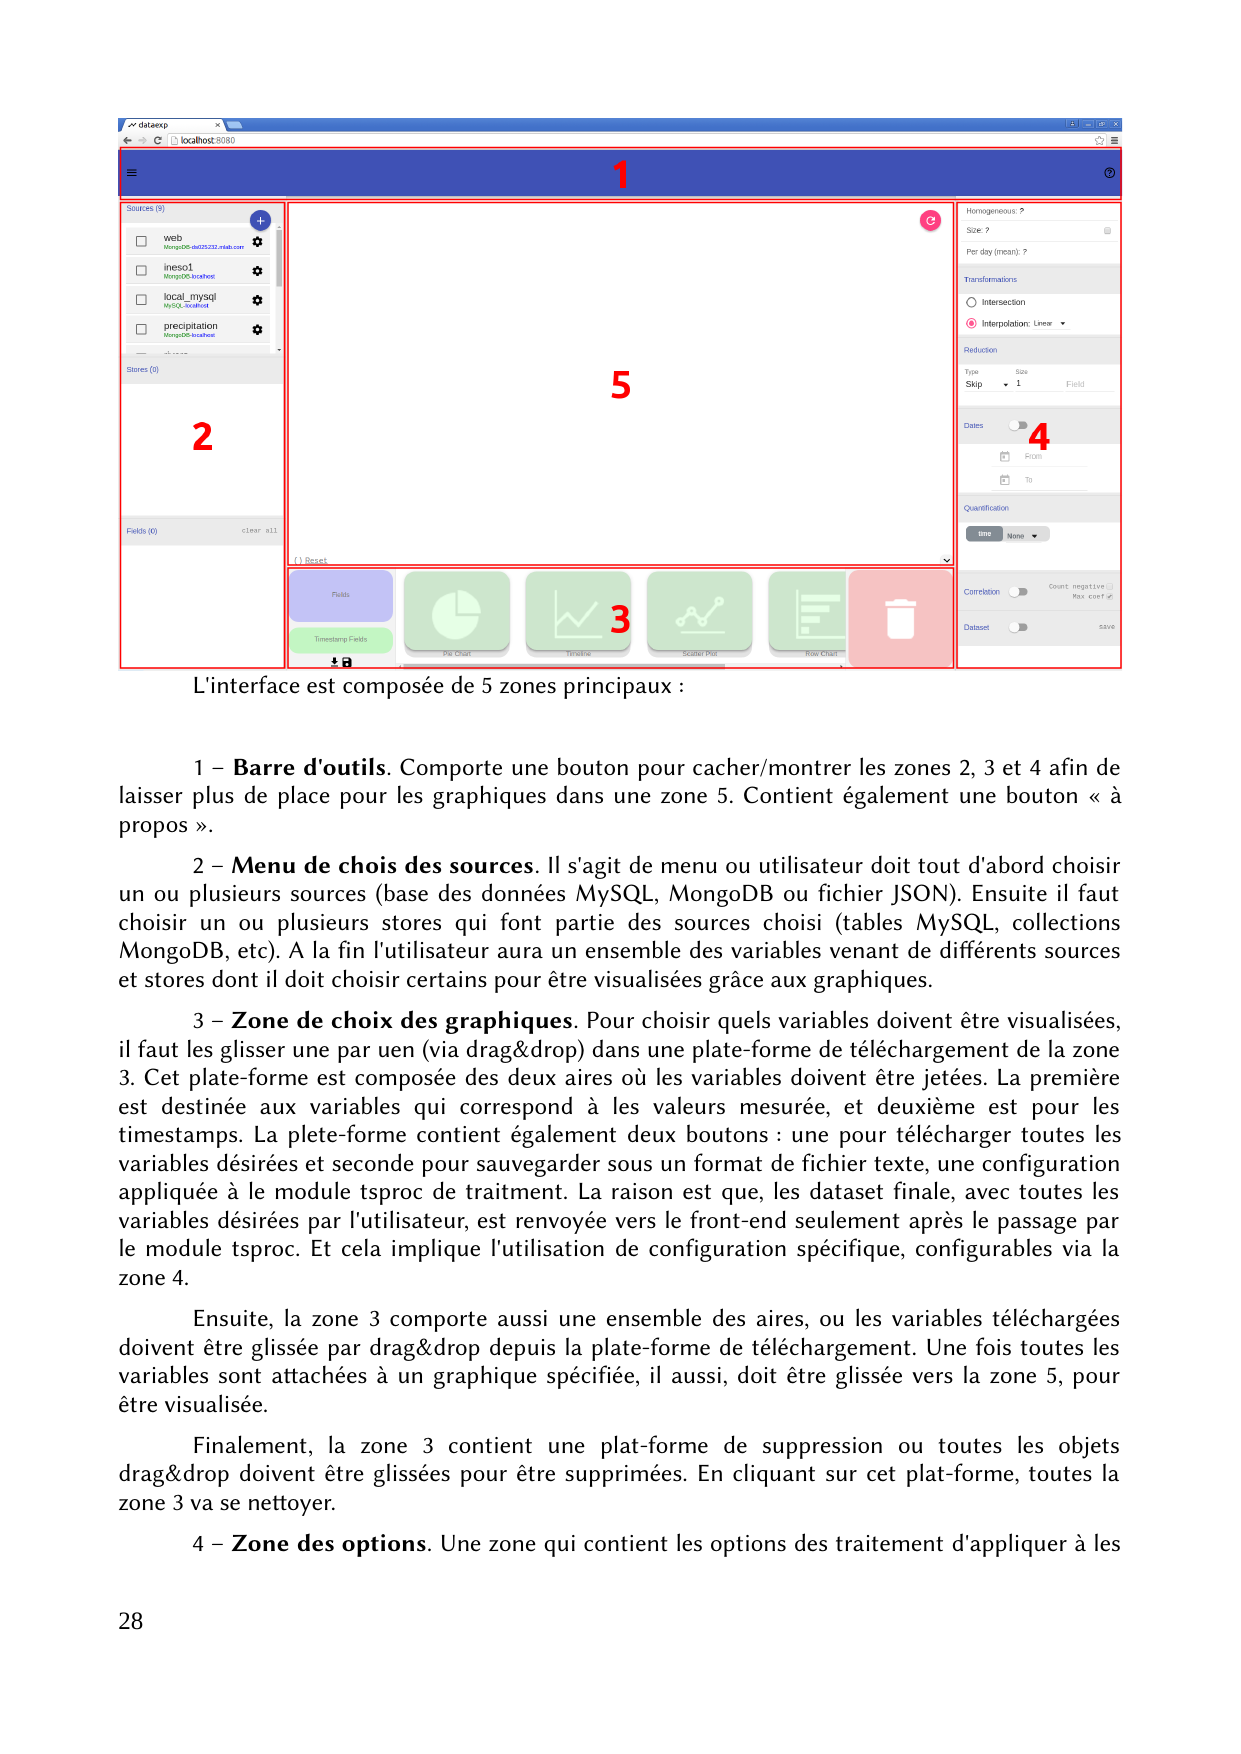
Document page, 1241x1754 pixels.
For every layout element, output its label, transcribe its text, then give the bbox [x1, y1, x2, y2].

text 4 – Zone des options. Une zone qui contient les options des traitement d'appliquer à les [118, 1529, 1122, 1557]
picture [118, 118, 1123, 671]
text Ensuite, la zone 3 comporte aussi une ensemble des aires, ou les variables téléchargées doivent être glissée par drag&drop depuis la plate-forme de téléchargement. Une fois toutes les variables sont attachées à un graphique spécifiée, il aussi, doit être glissée vers la zone 5, pour être visualisée. [118, 1304, 1122, 1418]
text L'interface est composée de 5 zones principaux : [118, 671, 1122, 699]
text 3 – Zone de choix des graphiques. Pour choisir quels variables doivent être visualisées, il faut les glisser une par uen (via drag&drop) dans une plate-forme de téléchargement de la zone 3. Cet plate-forme est composée des deux aires où les variables doivent être jetées. La première est destinée aux variables qui correspond à les valeurs mesurée, et deuxième est pour les timestamps. La plete-forme contient également deux boutons : une pour télécharger toutes les variables désirées et seconde pour sauvegarder sous un format de fichier texte, une configuration appliquée à le module tsproc de traitment. La raison est que, les dataset finale, avec toutes les variables désirées par l'utilisateur, est renvoyée vers le front-end seulement après le passage par le module tsproc. Et cela implique l'utilisation de configuration spécifique, configurables via la zone 4. [118, 1006, 1122, 1292]
text Finalement, la zone 3 contient une plat-forme de suppression ou toutes les objets drag&drop doivent être glissées pour être supprimées. En cliquant sur cet plat-forme, toutes la zone 3 va se nettoyer. [118, 1431, 1122, 1516]
text 2 – Menu de chois des sources. Il s'agit de menu ou utilisateur doit tout d'abord choisir un ou plusieurs sources (base des données MySQL, MongoDB ou fichier JSON). Ensuite il faut choisir un ou plusieurs stores qui font partie des sources choisi (tables MySQL, collections MongoDB, etc). A la fin l'utilisateur aura un ensemble des variables venant de différents sources et stores dont il doit choisir certains pour être visualisées grâce aux graphiques. [118, 851, 1122, 994]
text 1 – Barre d'outils. Comporte une bouton pour cacher/montrer les zones 2, 3 et 4 afin de laisser plus de place pour les graphiques dans une zone 5. Contient également une bouton « à propos ». [118, 753, 1122, 838]
